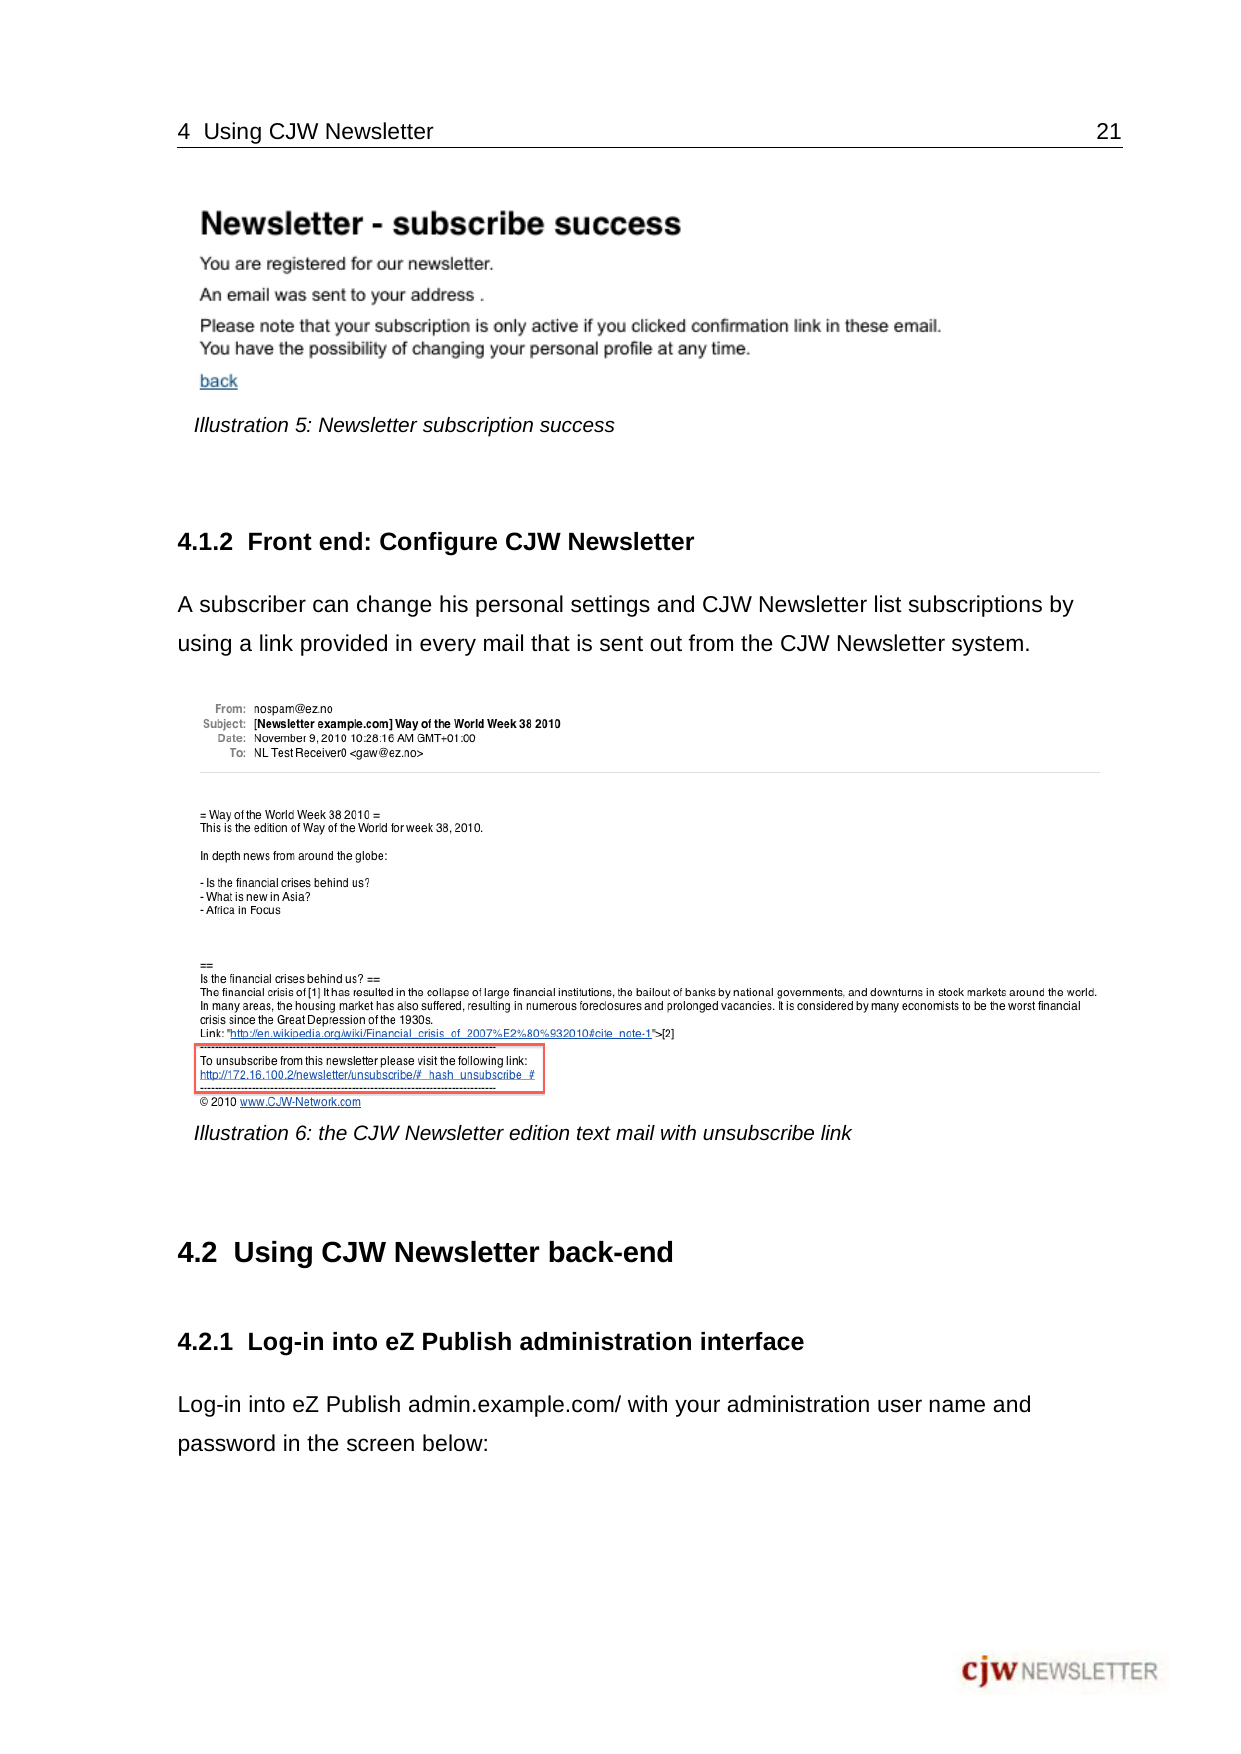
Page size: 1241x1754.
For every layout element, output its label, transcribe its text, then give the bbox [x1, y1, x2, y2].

text A subscriber can change his personal settings and CJW Newsletter list subscriptions by using a link provided in every mail that is sent out from the CJW Newsletter system. [177, 591, 1122, 656]
subtitle Log-in into eZ Publish administration interface [177, 1328, 1122, 1356]
subtitle Front end: Configure CJW Newsletter [177, 528, 1122, 556]
subtitle Using CJW Newsletter back-end [177, 1236, 1122, 1269]
picture [193, 198, 1049, 414]
picture [953, 1650, 1170, 1695]
text Log-in into eZ Publish admin.example.com/ with your administration user name and password in the screen below: [177, 1391, 1122, 1456]
text Illustration 6: the CJW Newsletter edition text mail with unsubscribe link [194, 1122, 1106, 1145]
picture [193, 694, 1106, 1122]
text Illustration 5: Newsletter subscription success [194, 414, 1048, 437]
